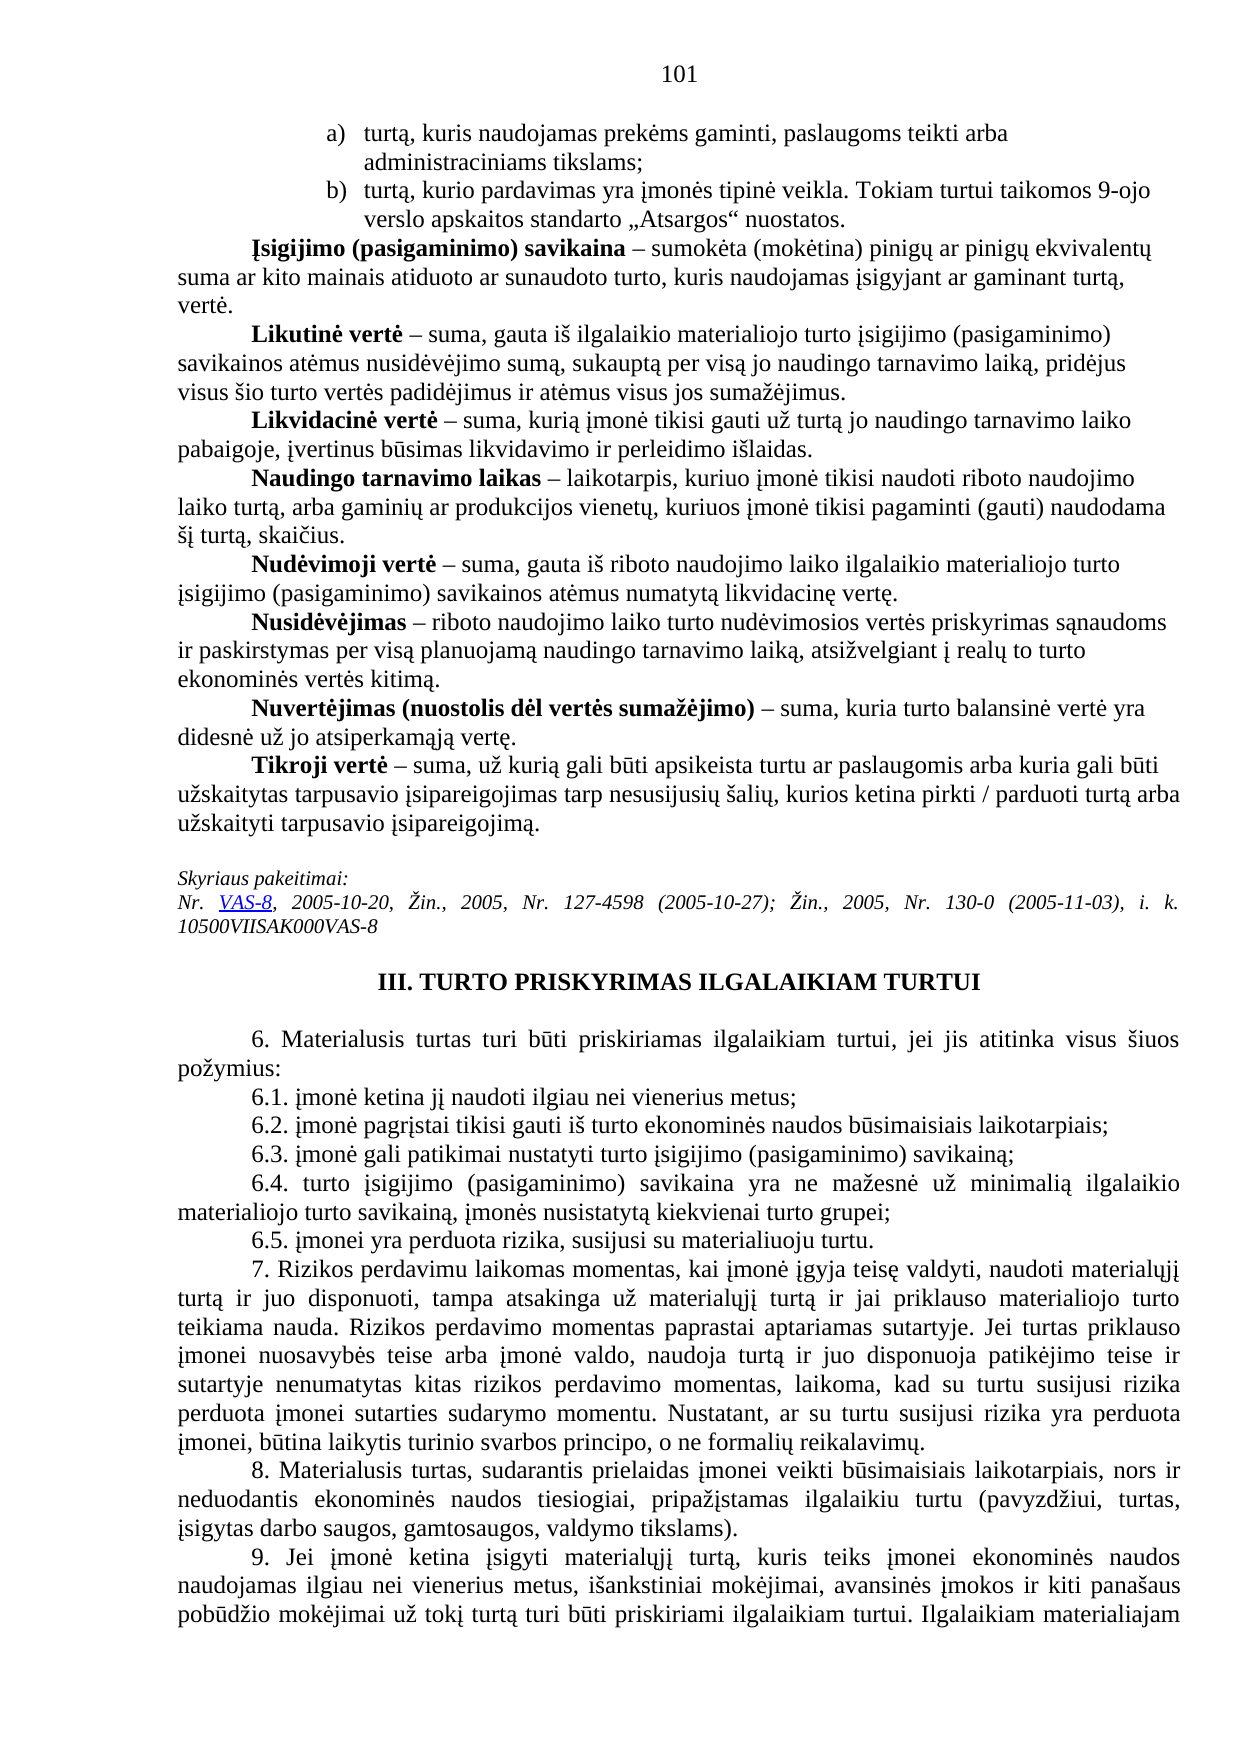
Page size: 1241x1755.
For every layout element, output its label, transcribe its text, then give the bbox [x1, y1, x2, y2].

text Likutinė vertė – suma, gauta iš ilgalaikio materialiojo turto įsigijimo (pasigaminimo) savikainos atėmus nusidėvėjimo sumą, sukauptą per visą jo naudingo tarnavimo laiką, pridėjus visus šio turto vertės padidėjimus ir atėmus visus jos sumažėjimus. [177, 319, 1181, 406]
text III. TURTO PRISKYRIMAS ILGALAIKIAM TURTUI [177, 967, 1181, 995]
text 6.1. įmonė ketina jį naudoti ilgiau nei vienerius metus; [177, 1082, 1181, 1110]
text Tikroji vertė – suma, už kurią gali būti apsikeista turtu ar paslaugomis arba kuria gali būti užskaitytas tarpusavio įsipareigojimas tarp nesusijusių šalių, kurios ketina pirkti / parduoti turtą arba užskaityti tarpusavio įsipareigojimą. [177, 751, 1181, 837]
text 6. Materialusis turtas turi būti priskiriamas ilgalaikiam turtui, jei jis atitinka visus šiuos požymius: [177, 1024, 1181, 1082]
text 8. Materialusis turtas, sudarantis prielaidas įmonei veikti būsimaisiais laikotarpiais, nors ir neduodantis ekonominės naudos tiesiogiai, pripažįstamas ilgalaikiu turtu (pavyzdžiui, turtas, įsigytas darbo saugos, gamtosaugos, valdymo tikslams). [177, 1455, 1181, 1542]
text 7. Rizikos perdavimu laikomas momentas, kai įmonė įgyja teisę valdyti, naudoti materialųjį turtą ir juo disponuoti, tampa atsakinga už materialųjį turtą ir jai priklauso materialiojo turto teikiama nauda. Rizikos perdavimo momentas paprastai aptariamas sutartyje. Jei turtas priklauso įmonei nuosavybės teise arba įmonė valdo, naudoja turtą ir juo disponuoja patikėjimo teise ir sutartyje nenumatytas kitas rizikos perdavimo momentas, laikoma, kad su turtu susijusi rizika perduota įmonei sutarties sudarymo momentu. Nustatant, ar su turtu susijusi rizika yra perduota įmonei, būtina laikytis turinio svarbos principo, o ne formalių reikalavimų. [177, 1254, 1181, 1455]
text Nudėvimoji vertė – suma, gauta iš riboto naudojimo laiko ilgalaikio materialiojo turto įsigijimo (pasigaminimo) savikainos atėmus numatytą likvidacinę vertę. [177, 549, 1181, 607]
text Skyriaus pakeitimai: [177, 866, 1181, 890]
text Naudingo tarnavimo laikas – laikotarpis, kuriuo įmonė tikisi naudoti riboto naudojimo laiko turtą, arba gaminių ar produkcijos vienetų, kuriuos įmonė tikisi pagaminti (gauti) naudodama šį turtą, skaičius. [177, 463, 1181, 549]
text Nuvertėjimas (nuostolis dėl vertės sumažėjimo) – suma, kuria turto balansinė vertė yra didesnė už jo atsiperkamąją vertę. [177, 693, 1181, 751]
text 6.4. turto įsigijimo (pasigaminimo) savikaina yra ne mažesnė už minimalią ilgalaikio materialiojo turto savikainą, įmonės nusistatytą kiekvienai turto grupei; [177, 1168, 1181, 1225]
text Įsigijimo (pasigaminimo) savikaina – sumokėta (mokėtina) pinigų ar pinigų ekvivalentų suma ar kito mainais atiduoto ar sunaudoto turto, kuris naudojamas įsigyjant ar gaminant turtą, vertė. [177, 233, 1181, 319]
list turtą, kuris naudojamas prekėms gaminti, paslaugoms teikti arba administraciniams tikslams; [326, 118, 1181, 176]
text 6.5. įmonei yra perduota rizika, susijusi su materialiuoju turtu. [177, 1225, 1181, 1254]
text 6.2. įmonė pagrįstai tikisi gauti iš turto ekonominės naudos būsimaisiais laikotarpiais; [177, 1110, 1181, 1139]
text Likvidacinė vertė – suma, kurią įmonė tikisi gauti už turtą jo naudingo tarnavimo laiko pabaigoje, įvertinus būsimas likvidavimo ir perleidimo išlaidas. [177, 406, 1181, 463]
text 6.3. įmonė gali patikimai nustatyti turto įsigijimo (pasigaminimo) savikainą; [177, 1139, 1181, 1168]
text Nr. VAS-8, 2005-10-20, Žin., 2005, Nr. 127-4598 (2005-10-27); Žin., 2005, Nr. 130-0 (2005-11-03), i. k. 10500VIISAK000VAS-8 [177, 890, 1181, 938]
list turtą, kurio pardavimas yra įmonės tipinė veikla. Tokiam turtui taikomos 9-ojo verslo apskaitos standarto „Atsargos“ nuostatos. [326, 176, 1181, 233]
text 9. Jei įmonė ketina įsigyti materialųjį turtą, kuris teiks įmonei ekonominės naudos naudojamas ilgiau nei vienerius metus, išankstiniai mokėjimai, avansinės įmokos ir kiti panašaus pobūdžio mokėjimai už tokį turtą turi būti priskiriami ilgalaikiam turtui. Ilgalaikiam materialiajam [177, 1542, 1181, 1628]
text Nusidėvėjimas – riboto naudojimo laiko turto nudėvimosios vertės priskyrimas sąnaudoms ir paskirstymas per visą planuojamą naudingo tarnavimo laiką, atsižvelgiant į realų to turto ekonominės vertės kitimą. [177, 607, 1181, 693]
